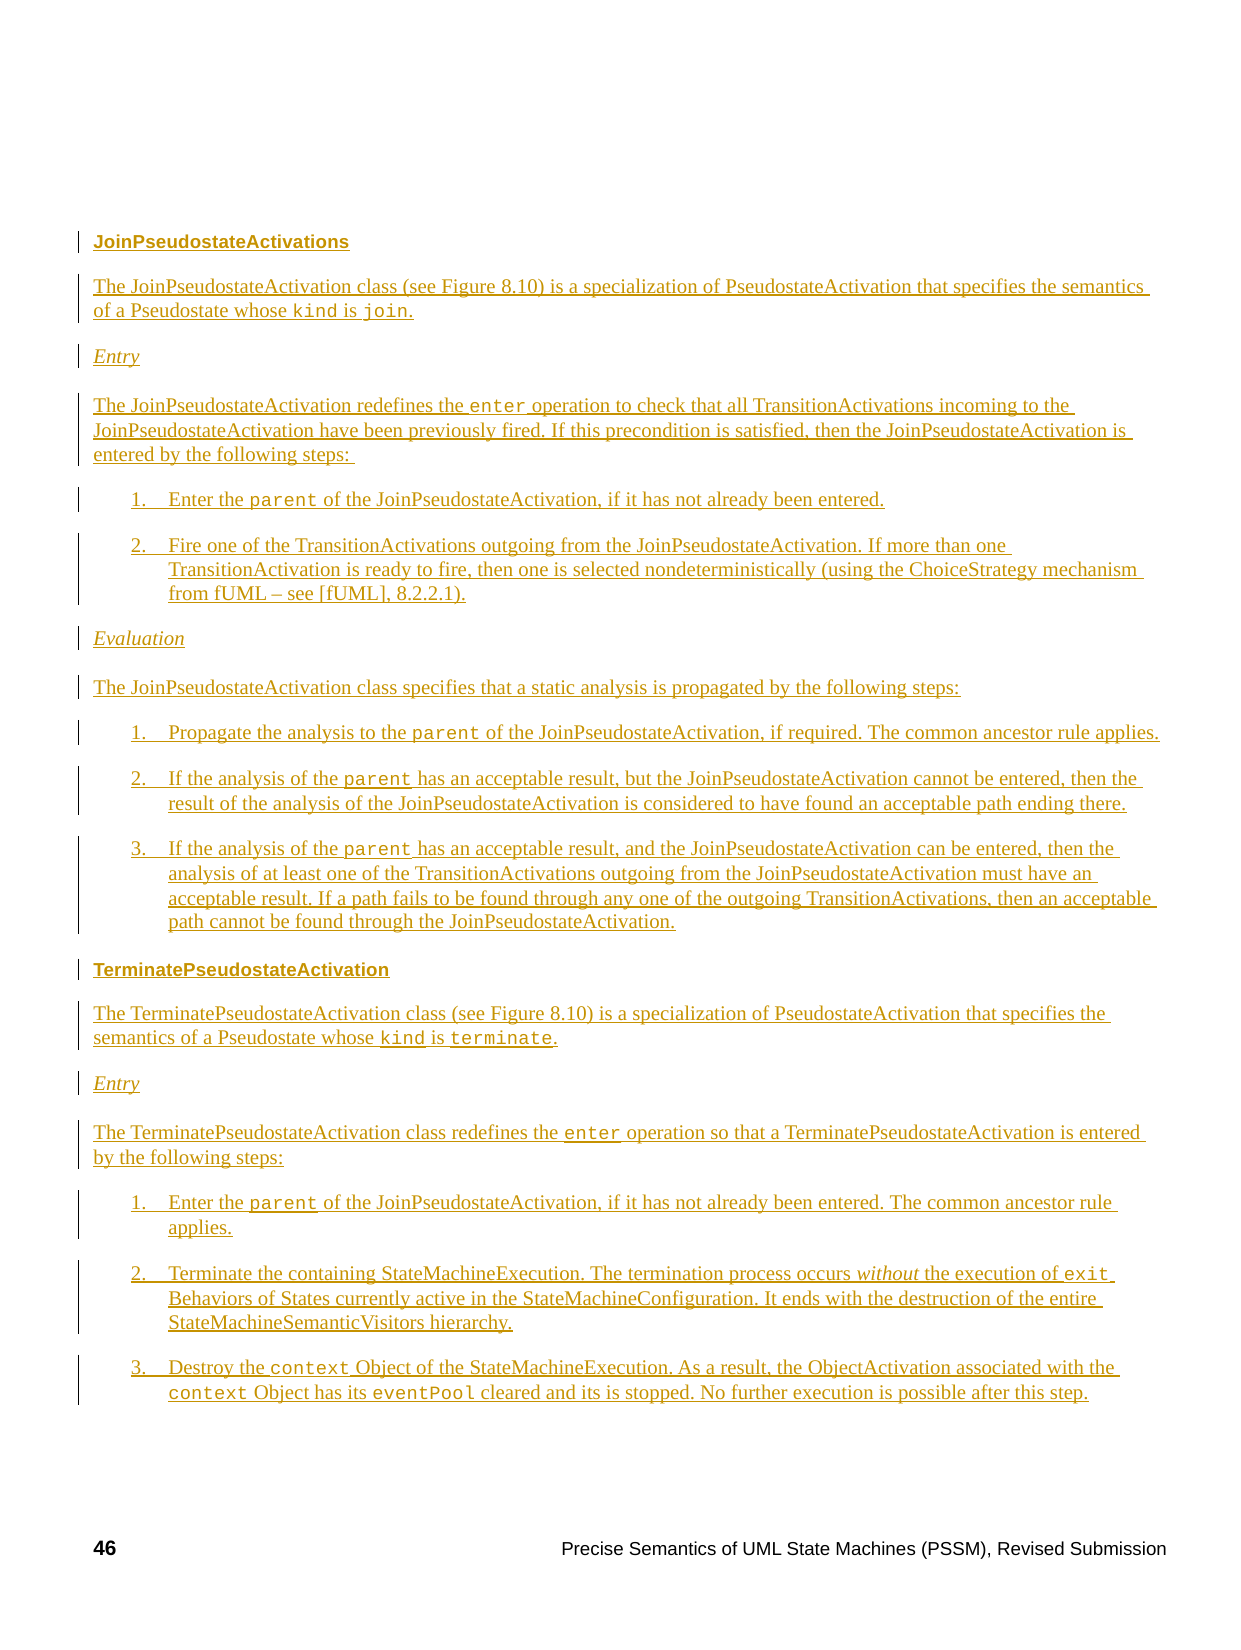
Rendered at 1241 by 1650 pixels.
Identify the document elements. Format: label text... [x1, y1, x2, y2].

text The JoinPseudostateActivation class specifies that a static analysis is propagated by the following steps: [93, 675, 1164, 699]
subtitle Evaluation [93, 626, 1164, 650]
subtitle Entry [93, 344, 1164, 368]
subtitle TerminatePseudostateActivation [93, 958, 1164, 980]
text The JoinPseudostateActivation class (see Figure 8.10) is a specialization of PseudostateActivation that specifies the semantics of a Pseudostate whose kind is join. [93, 274, 1164, 323]
list Fire one of the TransitionActivations outgoing from the JoinPseudostateActivation. If more than one TransitionActivation is ready to fire, then one is selected nondeterministically (using the ChoiceStrategy mechanism from fUML – see [fUML], 8.2.2.1). [131, 533, 1164, 605]
list Terminate the containing StateMachineExecution. The termination process occurs without the execution of exit Behaviors of States currently active in the StateMachineConfiguration. It ends with the destruction of the entire StateMachineSemanticVisitors hierarchy. [131, 1260, 1164, 1334]
list If the analysis of the parent has an acceptable result, and the JoinPseudostateActivation can be entered, then the analysis of at least one of the TransitionActivations outgoing from the JoinPseudostateActivation must have an acceptable result. If a path fails to be found through any one of the outgoing TransitionActivations, then an acceptable path cannot be found through the JoinPseudostateActivation. [131, 836, 1164, 933]
list If the analysis of the parent has an acceptable result, but the JoinPseudostateActivation cannot be entered, then the result of the analysis of the JoinPseudostateActivation is considered to have found an acceptable path ending there. [131, 766, 1164, 815]
list Enter the parent of the JoinPseudostateActivation, if it has not already been entered. The common ancestor rule applies. [131, 1190, 1164, 1239]
list Destroy the context Object of the StateMachineExecution. As a result, the ObjectActivation associated with the context Object has its eventPool cleared and its is stopped. No further execution is possible after this step. [131, 1355, 1164, 1405]
subtitle JoinPseudostateActivations [93, 231, 1164, 253]
list Enter the parent of the JoinPseudostateActivation, if it has not already been entered. [131, 487, 1164, 512]
text The JoinPseudostateActivation redefines the enter operation to check that all TransitionActivations incoming to the JoinPseudostateActivation have been previously fired. If this precondition is satisfied, then the JoinPseudostateActivation is entered by the following steps: [93, 392, 1164, 466]
subtitle Entry [93, 1071, 1164, 1095]
text The TerminatePseudostateActivation class (see Figure 8.10) is a specialization of PseudostateActivation that specifies the semantics of a Pseudostate whose kind is terminate. [93, 1001, 1164, 1050]
list Propagate the analysis to the parent of the JoinPseudostateActivation, if required. The common ancestor rule applies. [131, 720, 1164, 745]
text The TerminatePseudostateActivation class redefines the enter operation so that a TerminatePseudostateActivation is entered by the following steps: [93, 1120, 1164, 1169]
